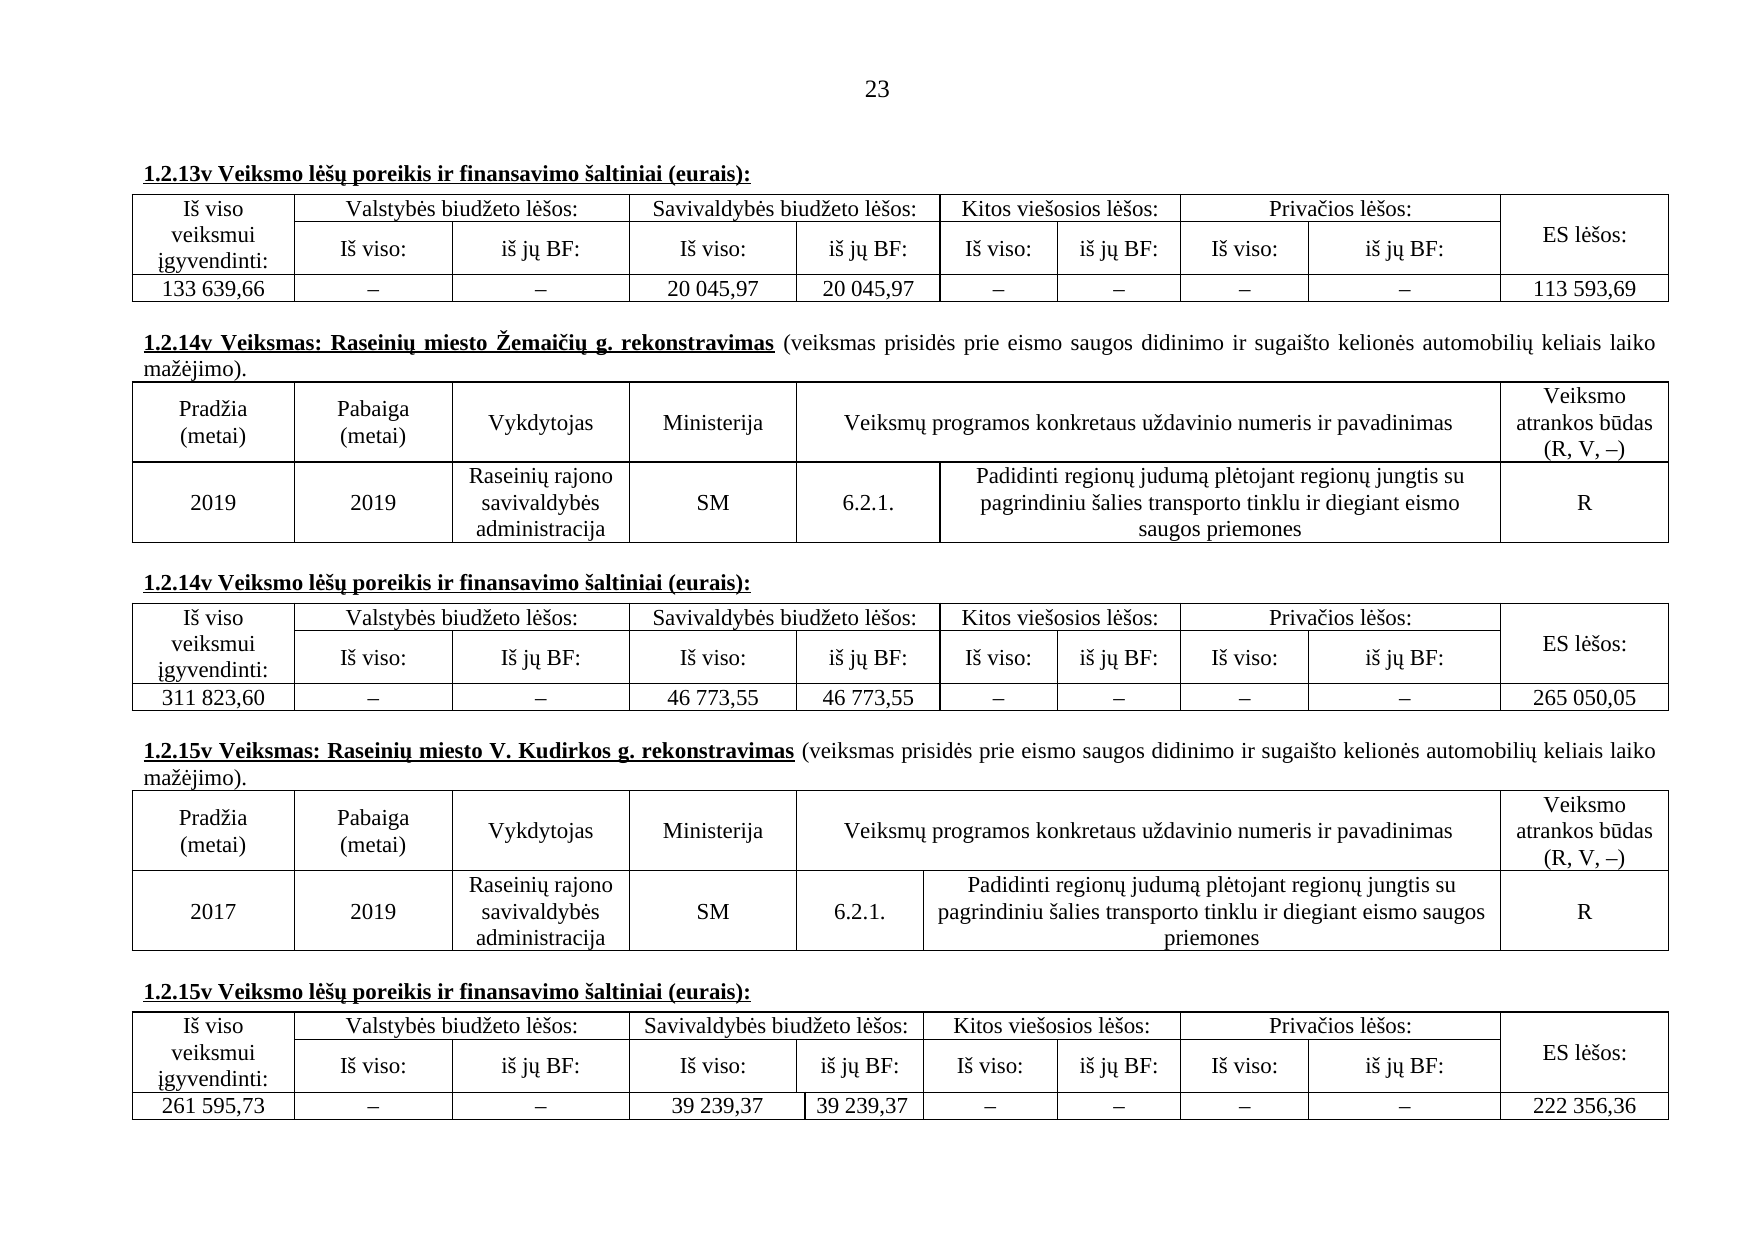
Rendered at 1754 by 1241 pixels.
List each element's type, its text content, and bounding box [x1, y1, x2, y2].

table_cell – [941, 684, 1057, 710]
table_cell [1669, 194, 1694, 221]
table_cell Iš viso: [1181, 222, 1308, 274]
table_cell – [1058, 684, 1180, 710]
table_cell Kitos viešosios lėšos: [924, 1013, 1180, 1039]
table_cell 1.2.14v Veiksmo lėšų poreikis ir finansavimo šaltiniai (eurais): [132, 543, 1668, 603]
table_cell Raseinių rajono savivaldybės administracija [453, 463, 629, 542]
table_cell Savivaldybės biudžeto lėšos: [630, 1013, 923, 1039]
table_cell Valstybės biudžeto lėšos: [295, 604, 629, 630]
table_cell Padidinti regionų judumą plėtojant regionų jungtis su pagrindiniu šalies transporto tinklu ir diegiant eismo saugos priemones [924, 871, 1500, 950]
table_cell 113 593,69 [1501, 275, 1668, 301]
table_cell 222 356,36 [1501, 1093, 1668, 1119]
table_cell Iš viso: [924, 1040, 1057, 1092]
table_cell [128, 603, 132, 630]
table_cell ES lėšos: [1501, 195, 1668, 274]
table_cell [1669, 790, 1694, 870]
table_cell 46 773,55 [630, 684, 796, 710]
table_cell 1.2.15v Veiksmo lėšų poreikis ir finansavimo šaltiniai (eurais): [132, 951, 1668, 1011]
table_cell [1669, 710, 1694, 790]
table_cell R [1501, 463, 1668, 542]
table_cell 2019 [295, 871, 452, 950]
table_cell [1669, 1092, 1694, 1119]
table_cell iš jų BF: [1058, 631, 1180, 683]
table_cell [128, 301, 132, 381]
table_cell 6.2.1. [797, 463, 939, 542]
table_cell Iš viso: [941, 222, 1057, 274]
table_cell Vykdytojas [453, 791, 629, 870]
table_cell [128, 630, 132, 683]
table_cell Pabaiga (metai) [295, 383, 452, 461]
table_cell Privačios lėšos: [1181, 195, 1500, 221]
table_cell iš jų BF: [797, 222, 939, 274]
table_cell Savivaldybės biudžeto lėšos: [630, 604, 939, 630]
table_cell Iš viso veiksmui įgyvendinti: [133, 195, 294, 274]
table_header [1669, 160, 1694, 194]
table_cell iš jų BF: [1309, 1040, 1500, 1092]
table_cell – [295, 684, 452, 710]
table_cell [1669, 274, 1694, 301]
table_cell [1669, 542, 1694, 603]
table_cell 39 239,37 [806, 1093, 923, 1119]
table_cell Pabaiga (metai) [295, 791, 452, 870]
table_cell [1669, 630, 1694, 683]
table_cell ES lėšos: [1501, 604, 1668, 683]
table_cell Pradžia (metai) [133, 383, 294, 461]
table_cell Iš viso: [630, 1040, 796, 1092]
table_cell – [1181, 684, 1308, 710]
table_cell 1.2.14v Veiksmas: Raseinių miesto Žemaičių g. rekonstravimas (veiksmas prisidės prie eismo saugos didinimo ir sugaišto kelionės automobilių keliais laiko mažėjimo). [132, 302, 1668, 381]
table_cell Ministerija [630, 791, 796, 870]
table_cell Valstybės biudžeto lėšos: [295, 195, 629, 221]
table_cell iš jų BF: [1309, 631, 1500, 683]
table_cell – [1181, 1093, 1308, 1119]
table_cell Privačios lėšos: [1181, 604, 1500, 630]
table_cell [128, 1011, 132, 1039]
table_cell Savivaldybės biudžeto lėšos: [630, 195, 939, 221]
table_cell – [453, 275, 629, 301]
table_cell Veiksmo atrankos būdas (R, V, –) [1501, 791, 1668, 870]
table_cell 20 045,97 [630, 275, 796, 301]
table_cell – [295, 275, 452, 301]
table_cell SM [630, 871, 796, 950]
table_cell iš jų BF: [453, 1040, 629, 1092]
table_cell iš jų BF: [797, 631, 939, 683]
table_cell [1669, 950, 1694, 1011]
table_cell Iš viso: [630, 222, 796, 274]
table_cell [1669, 461, 1694, 542]
table_cell iš jų BF: [1058, 222, 1180, 274]
table_cell [128, 461, 132, 542]
table_cell Veiksmų programos konkretaus uždavinio numeris ir pavadinimas [797, 791, 1500, 870]
table_cell [128, 381, 132, 461]
table_cell Iš jų BF: [453, 631, 629, 683]
table_cell Padidinti regionų judumą plėtojant regionų jungtis su pagrindiniu šalies transporto tinklu ir diegiant eismo saugos priemones [941, 463, 1500, 542]
table_cell Raseinių rajono savivaldybės administracija [453, 871, 629, 950]
table_cell 311 823,60 [133, 684, 294, 710]
table_cell [1669, 301, 1694, 381]
table_cell 133 639,66 [133, 275, 294, 301]
table_cell [128, 683, 132, 710]
table_cell 20 045,97 [797, 275, 939, 301]
table_cell – [1309, 684, 1500, 710]
table_cell [1669, 221, 1694, 274]
table_cell Ministerija [630, 383, 796, 461]
table_cell [128, 194, 132, 221]
table_cell 46 773,55 [797, 684, 939, 710]
table_cell iš jų BF: [1058, 1040, 1180, 1092]
table_cell – [295, 1093, 452, 1119]
table_cell – [924, 1093, 1057, 1119]
table_cell Kitos viešosios lėšos: [941, 604, 1180, 630]
table_cell Valstybės biudžeto lėšos: [295, 1013, 629, 1039]
table_cell Veiksmo atrankos būdas (R, V, –) [1501, 383, 1668, 461]
table_cell R [1501, 871, 1668, 950]
table_cell – [1309, 275, 1500, 301]
table_cell 2019 [133, 463, 294, 542]
table_cell – [941, 275, 1057, 301]
table_cell [128, 870, 132, 950]
table_cell [1669, 1039, 1694, 1092]
table_header [128, 160, 132, 194]
table_cell [128, 542, 132, 603]
table_cell Iš viso: [941, 631, 1057, 683]
table_cell Iš viso: [630, 631, 796, 683]
table_cell SM [630, 463, 796, 542]
table_cell Vykdytojas [453, 383, 629, 461]
table_cell Privačios lėšos: [1181, 1013, 1500, 1039]
table_cell [128, 710, 132, 790]
table_cell ES lėšos: [1501, 1013, 1668, 1092]
table_cell 2019 [295, 463, 452, 542]
table_cell 6.2.1. [797, 871, 923, 950]
table_cell – [453, 684, 629, 710]
table_cell Iš viso veiksmui įgyvendinti: [133, 604, 294, 683]
table_cell [1669, 381, 1694, 461]
table_cell iš jų BF: [1309, 222, 1500, 274]
table_cell Iš viso: [295, 222, 452, 274]
table_header 1.2.13v Veiksmo lėšų poreikis ir finansavimo šaltiniai (eurais): [132, 160, 1668, 194]
table_cell Iš viso: [1181, 631, 1308, 683]
table_cell [128, 1039, 132, 1092]
table_cell [1669, 870, 1694, 950]
table_cell [128, 274, 132, 301]
table_cell Iš viso: [295, 1040, 452, 1092]
table_cell Kitos viešosios lėšos: [941, 195, 1180, 221]
table_cell – [1058, 275, 1180, 301]
table_cell [1669, 603, 1694, 630]
table_cell [1669, 1011, 1694, 1039]
table_cell iš jų BF: [797, 1040, 923, 1092]
table_cell [1669, 683, 1694, 710]
table_cell Pradžia (metai) [133, 791, 294, 870]
table_cell Iš viso: [1181, 1040, 1308, 1092]
table_cell Veiksmų programos konkretaus uždavinio numeris ir pavadinimas [797, 383, 1500, 461]
table_cell Iš viso veiksmui įgyvendinti: [133, 1013, 294, 1092]
table_cell 261 595,73 [133, 1093, 294, 1119]
table_cell 2017 [133, 871, 294, 950]
table_cell – [453, 1093, 629, 1119]
table_cell 39 239,37 [630, 1093, 804, 1119]
table_cell – [1181, 275, 1308, 301]
table_cell 265 050,05 [1501, 684, 1668, 710]
table_cell 1.2.15v Veiksmas: Raseinių miesto V. Kudirkos g. rekonstravimas (veiksmas prisidės prie eismo saugos didinimo ir sugaišto kelionės automobilių keliais laiko mažėjimo). [132, 711, 1668, 790]
table_cell iš jų BF: [453, 222, 629, 274]
table_cell [128, 221, 132, 274]
table_cell Iš viso: [295, 631, 452, 683]
table_cell – [1309, 1093, 1500, 1119]
table_cell [128, 950, 132, 1011]
table_cell [128, 1092, 132, 1119]
table_cell [128, 790, 132, 870]
table_cell – [1058, 1093, 1180, 1119]
